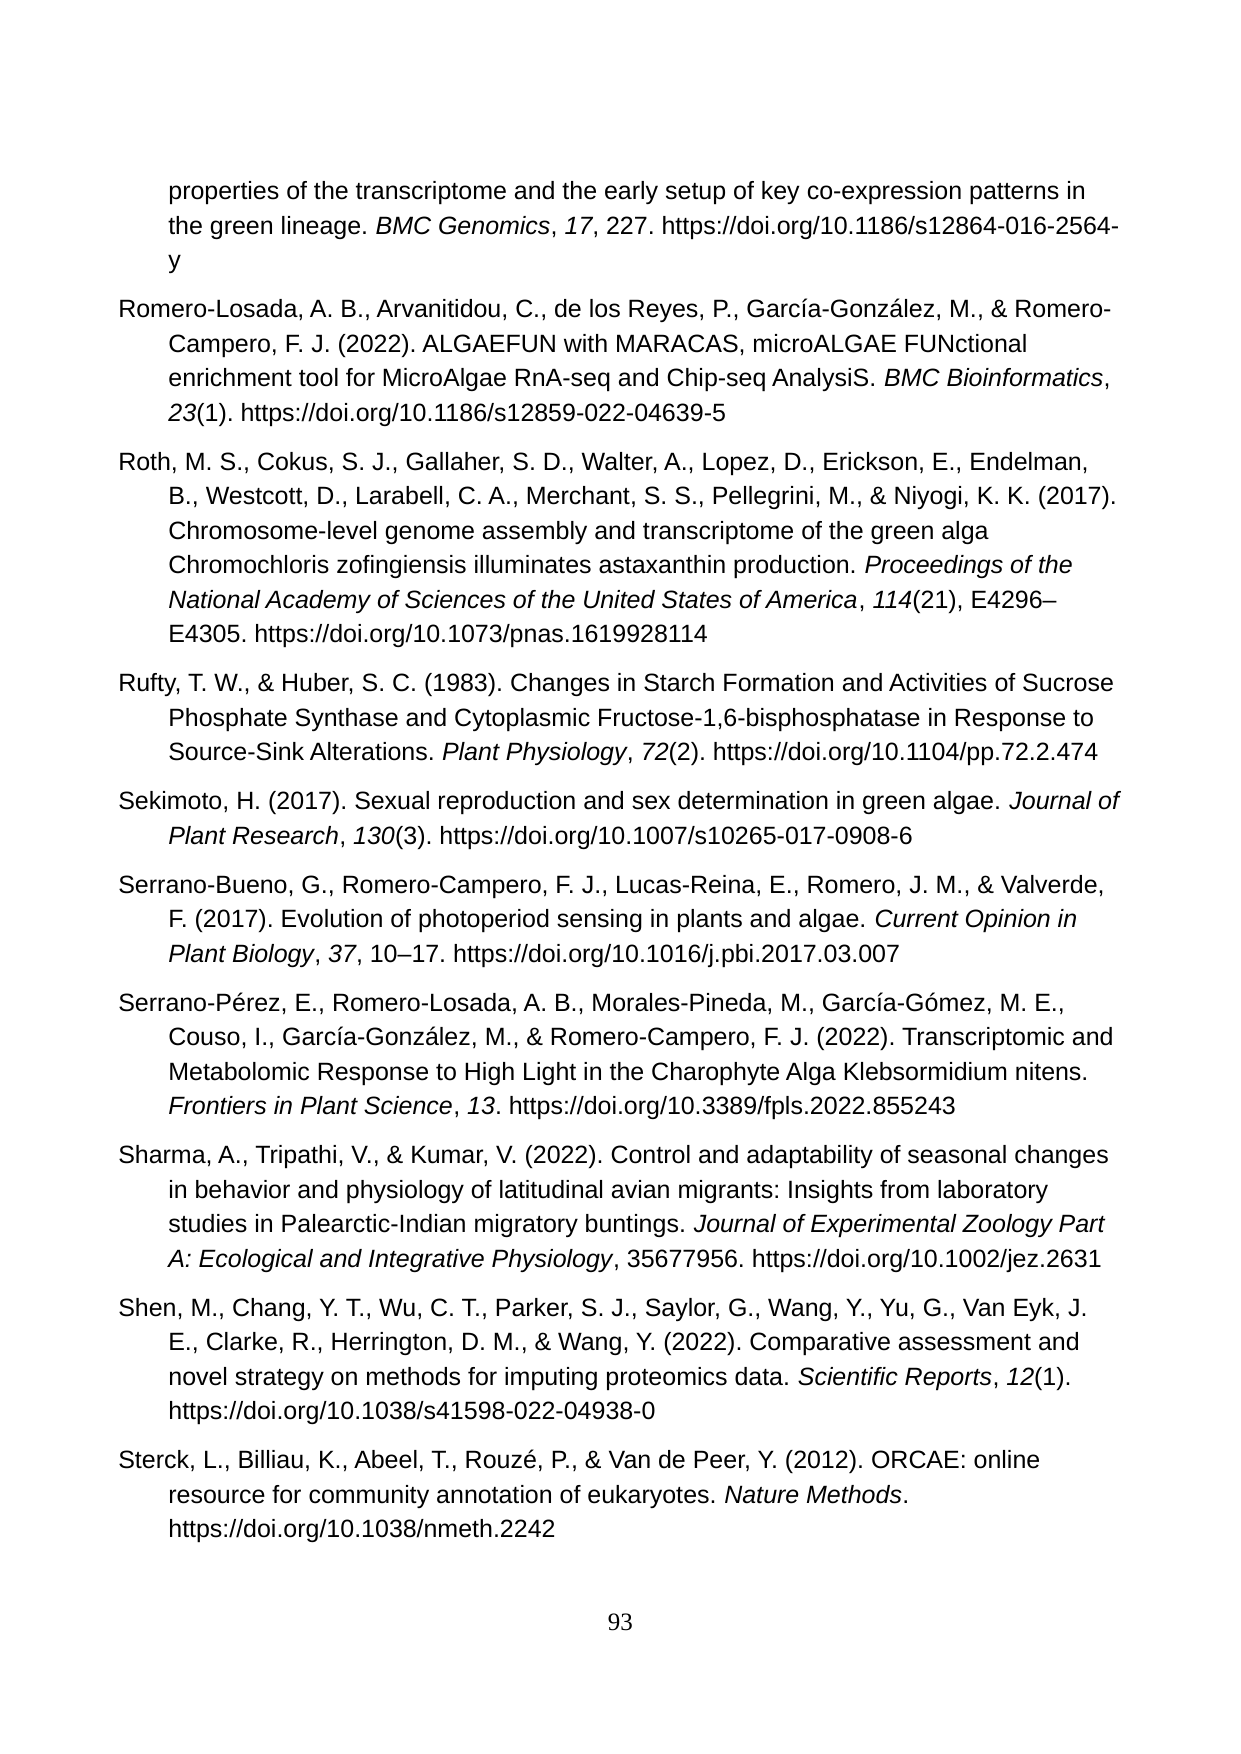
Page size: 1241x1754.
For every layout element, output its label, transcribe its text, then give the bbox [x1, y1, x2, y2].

text Romero-Losada, A. B., Arvanitidou, C., de los Reyes, P., García-González, M., & Romero-Campero, F. J. (2022). ALGAEFUN with MARACAS, microALGAE FUNctional enrichment tool for MicroAlgae RnA-seq and Chip-seq AnalysiS. BMC Bioinformatics, 23(1). https://doi.org/10.1186/s12859-022-04639-5 [118, 294, 1122, 427]
text Sekimoto, H. (2017). Sexual reproduction and sex determination in green algae. Journal of Plant Research, 130(3). https://doi.org/10.1007/s10265-017-0908-6 [118, 786, 1122, 849]
text Roth, M. S., Cokus, S. J., Gallaher, S. D., Walter, A., Lopez, D., Erickson, E., Endelman, B., Westcott, D., Larabell, C. A., Merchant, S. S., Pellegrini, M., & Niyogi, K. K. (2017). Chromosome-level genome assembly and transcriptome of the green alga Chromochloris zofingiensis illuminates astaxanthin production. Proceedings of the National Academy of Sciences of the United States of America, 114(21), E4296–E4305. https://doi.org/10.1073/pnas.1619928114 [118, 447, 1122, 648]
text Shen, M., Chang, Y. T., Wu, C. T., Parker, S. J., Saylor, G., Wang, Y., Yu, G., Van Eyk, J. E., Clarke, R., Herrington, D. M., & Wang, Y. (2022). Comparative assessment and novel strategy on methods for imputing proteomics data. Scientific Reports, 12(1). https://doi.org/10.1038/s41598-022-04938-0 [118, 1293, 1122, 1425]
text Rufty, T. W., & Huber, S. C. (1983). Changes in Starch Formation and Activities of Sucrose Phosphate Synthase and Cytoplasmic Fructose-1,6-bisphosphatase in Response to Source-Sink Alterations. Plant Physiology, 72(2). https://doi.org/10.1104/pp.72.2.474 [118, 668, 1122, 766]
text Serrano-Bueno, G., Romero-Campero, F. J., Lucas-Reina, E., Romero, J. M., & Valverde, F. (2017). Evolution of photoperiod sensing in plants and algae. Current Opinion in Plant Biology, 37, 10–17. https://doi.org/10.1016/j.pbi.2017.03.007 [118, 870, 1122, 968]
text properties of the transcriptome and the early setup of key co-expression patterns in the green lineage. BMC Genomics, 17, 227. https://doi.org/10.1186/s12864-016-2564-y [118, 176, 1122, 274]
text Serrano-Pérez, E., Romero-Losada, A. B., Morales-Pineda, M., García-Gómez, M. E., Couso, I., García-González, M., & Romero-Campero, F. J. (2022). Transcriptomic and Metabolomic Response to High Light in the Charophyte Alga Klebsormidium nitens. Frontiers in Plant Science, 13. https://doi.org/10.3389/fpls.2022.855243 [118, 988, 1122, 1120]
text Sharma, A., Tripathi, V., & Kumar, V. (2022). Control and adaptability of seasonal changes in behavior and physiology of latitudinal avian migrants: Insights from laboratory studies in Palearctic-Indian migratory buntings. Journal of Experimental Zoology Part A: Ecological and Integrative Physiology, 35677956. https://doi.org/10.1002/jez.2631 [118, 1140, 1122, 1273]
text Sterck, L., Billiau, K., Abeel, T., Rouzé, P., & Van de Peer, Y. (2012). ORCAE: online resource for community annotation of eukaryotes. Nature Methods. https://doi.org/10.1038/nmeth.2242 [118, 1445, 1122, 1543]
